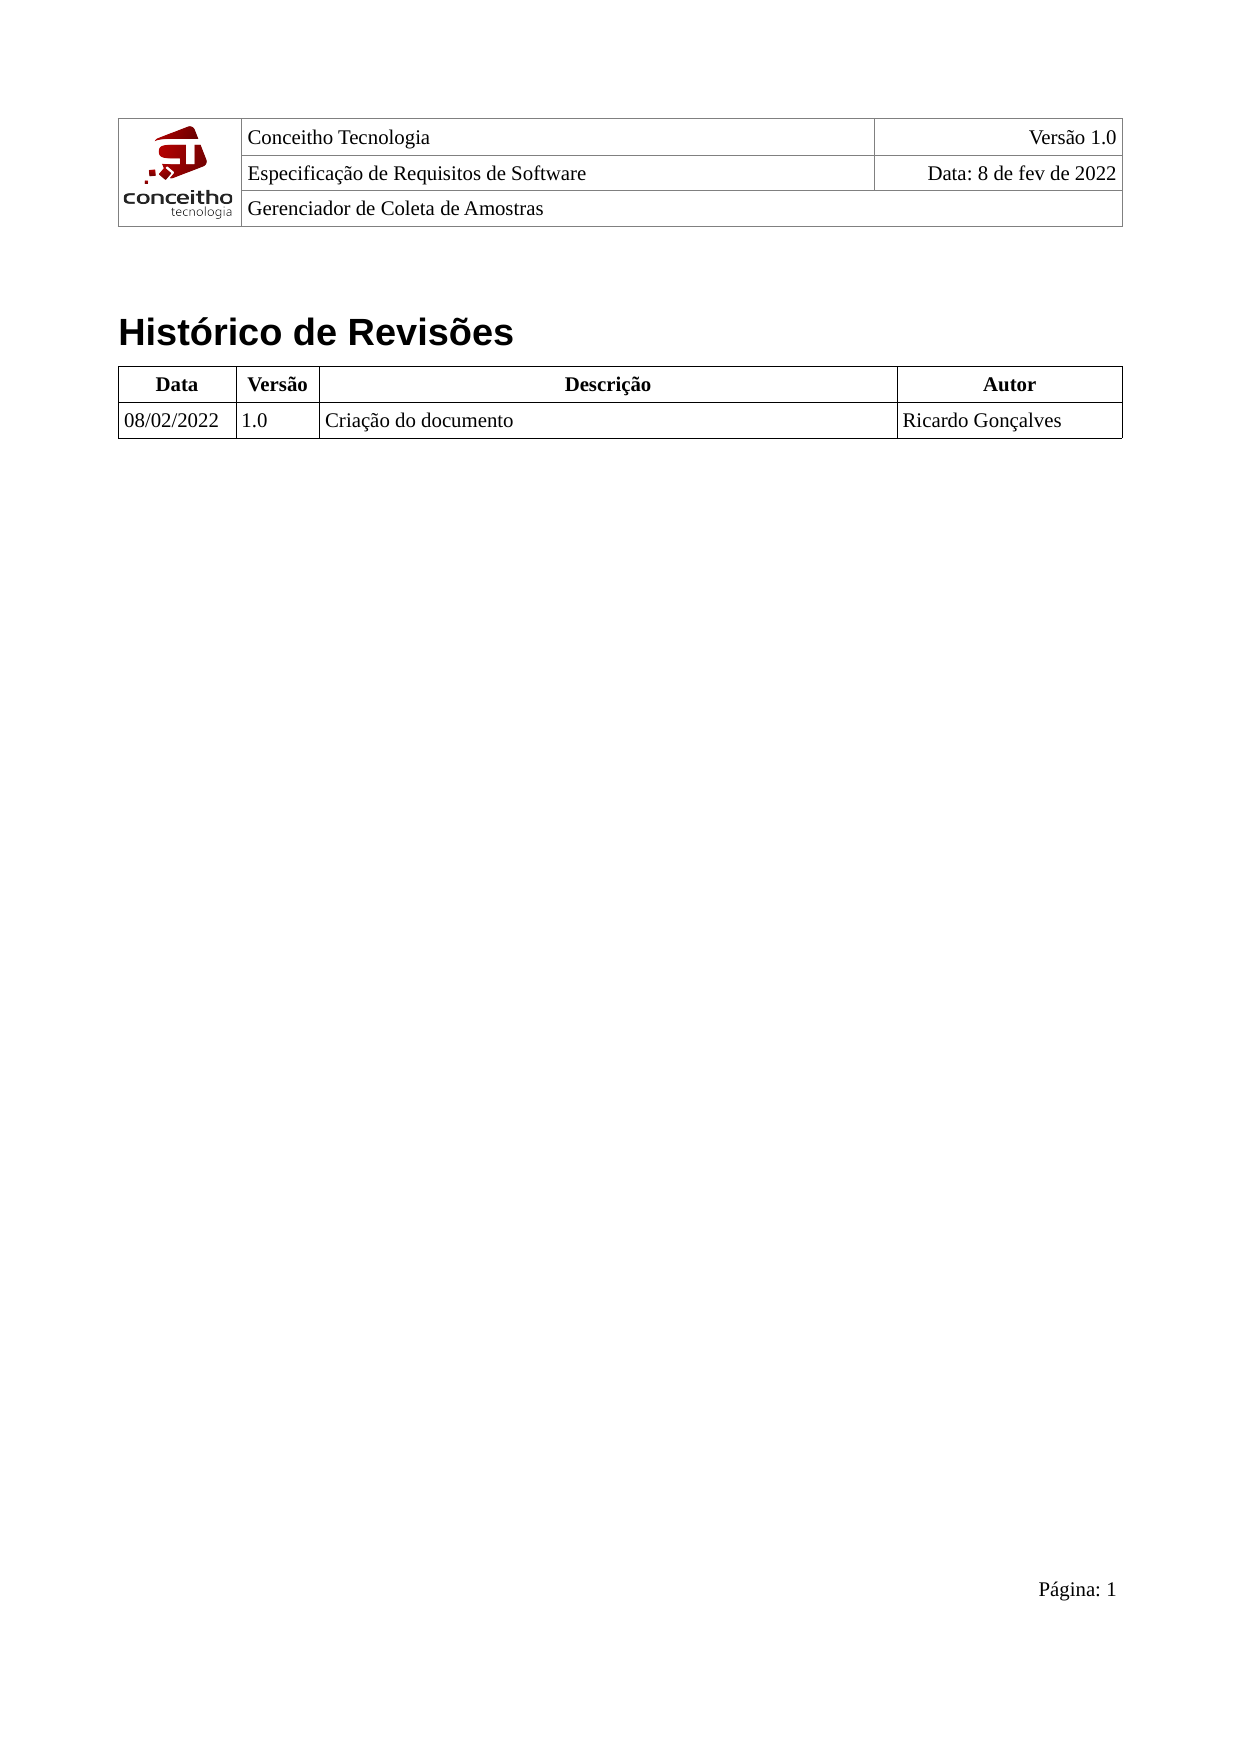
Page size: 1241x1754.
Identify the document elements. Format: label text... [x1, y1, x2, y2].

table_cell Criação do documento [320, 403, 897, 437]
table_cell 1.0 [237, 403, 319, 437]
subtitle Histórico de Revisões [118, 310, 1122, 354]
table_header Descrição [320, 367, 897, 402]
table_header Versão [237, 367, 319, 402]
table_header Autor [898, 367, 1122, 402]
picture [123, 126, 233, 219]
table_header Data [119, 367, 236, 402]
table_cell 08/02/2022 [119, 403, 236, 437]
table_cell Ricardo Gonçalves [898, 403, 1122, 437]
